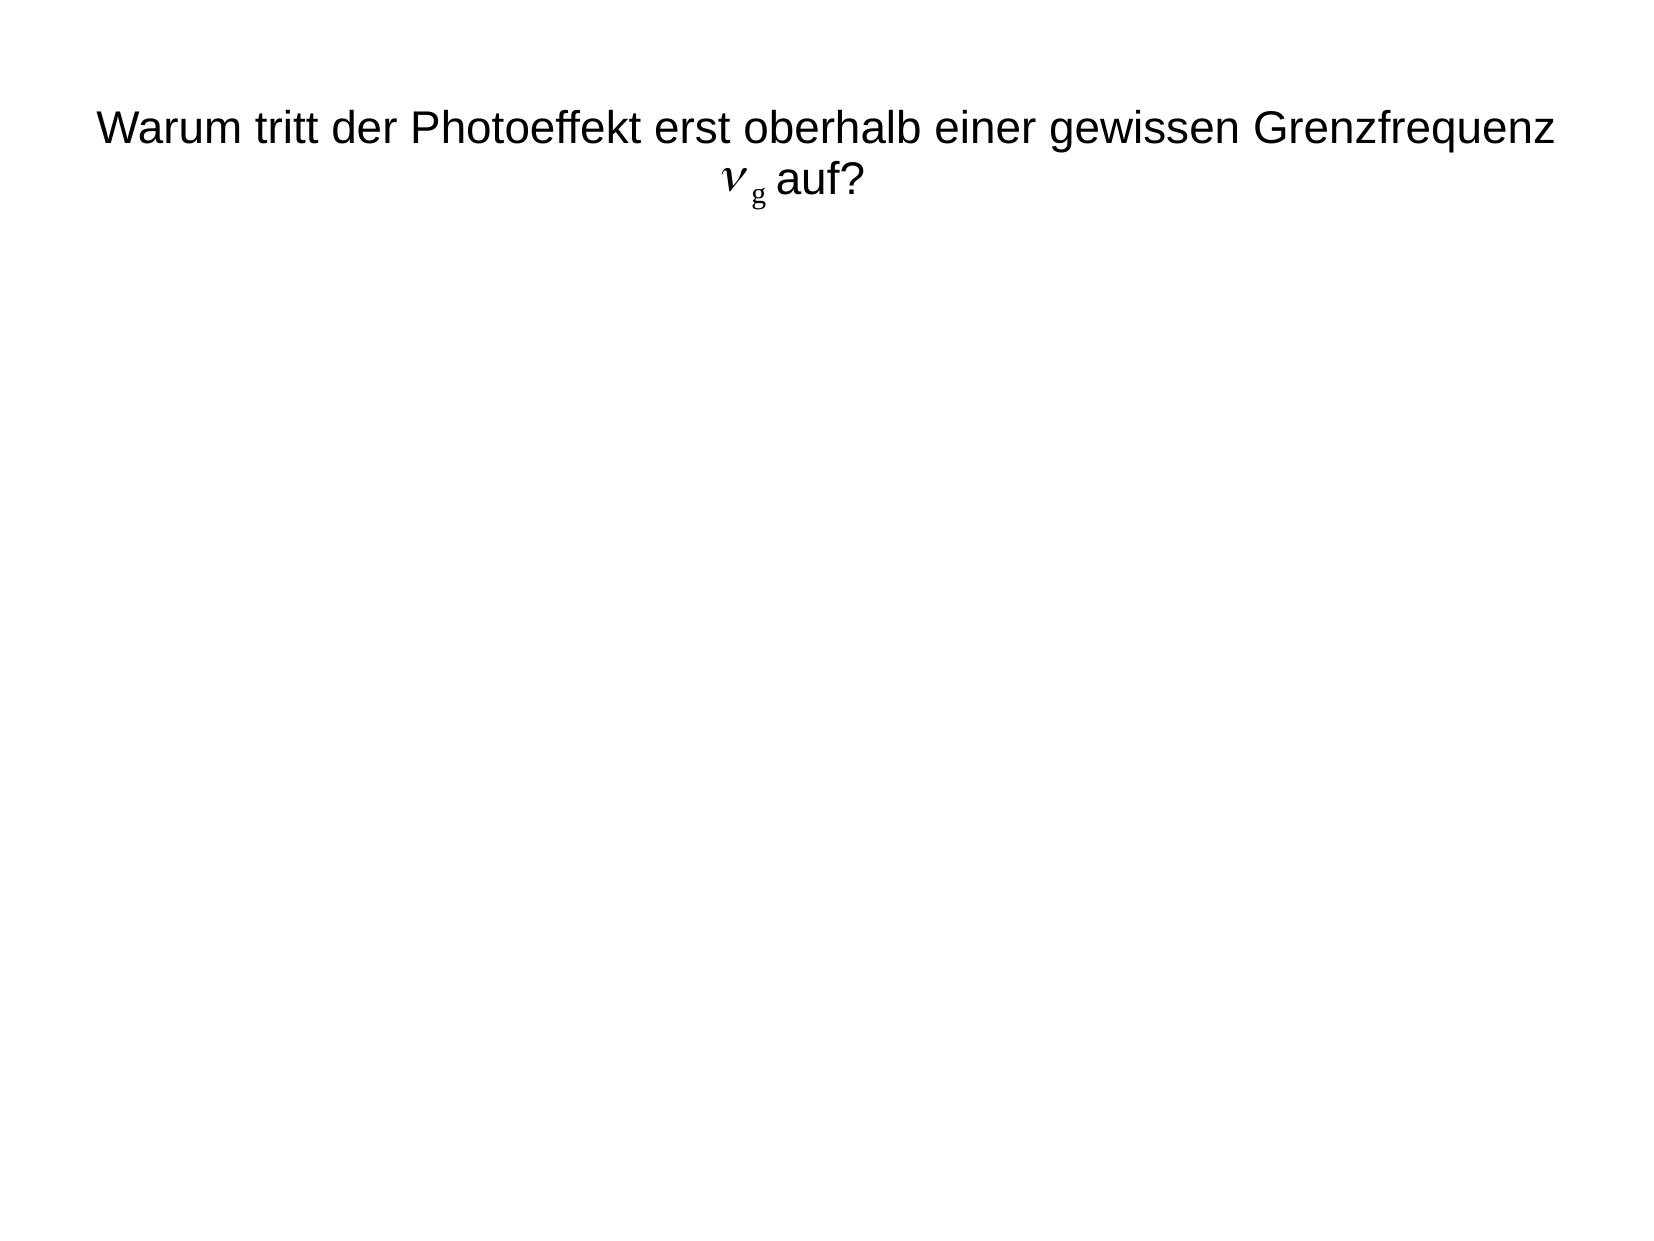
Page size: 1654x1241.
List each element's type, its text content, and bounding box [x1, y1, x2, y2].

chart [704, 166, 779, 212]
title Warum tritt der Photoeffekt erst oberhalb einer gewissen Grenzfrequenz auf? [82, 49, 1571, 257]
